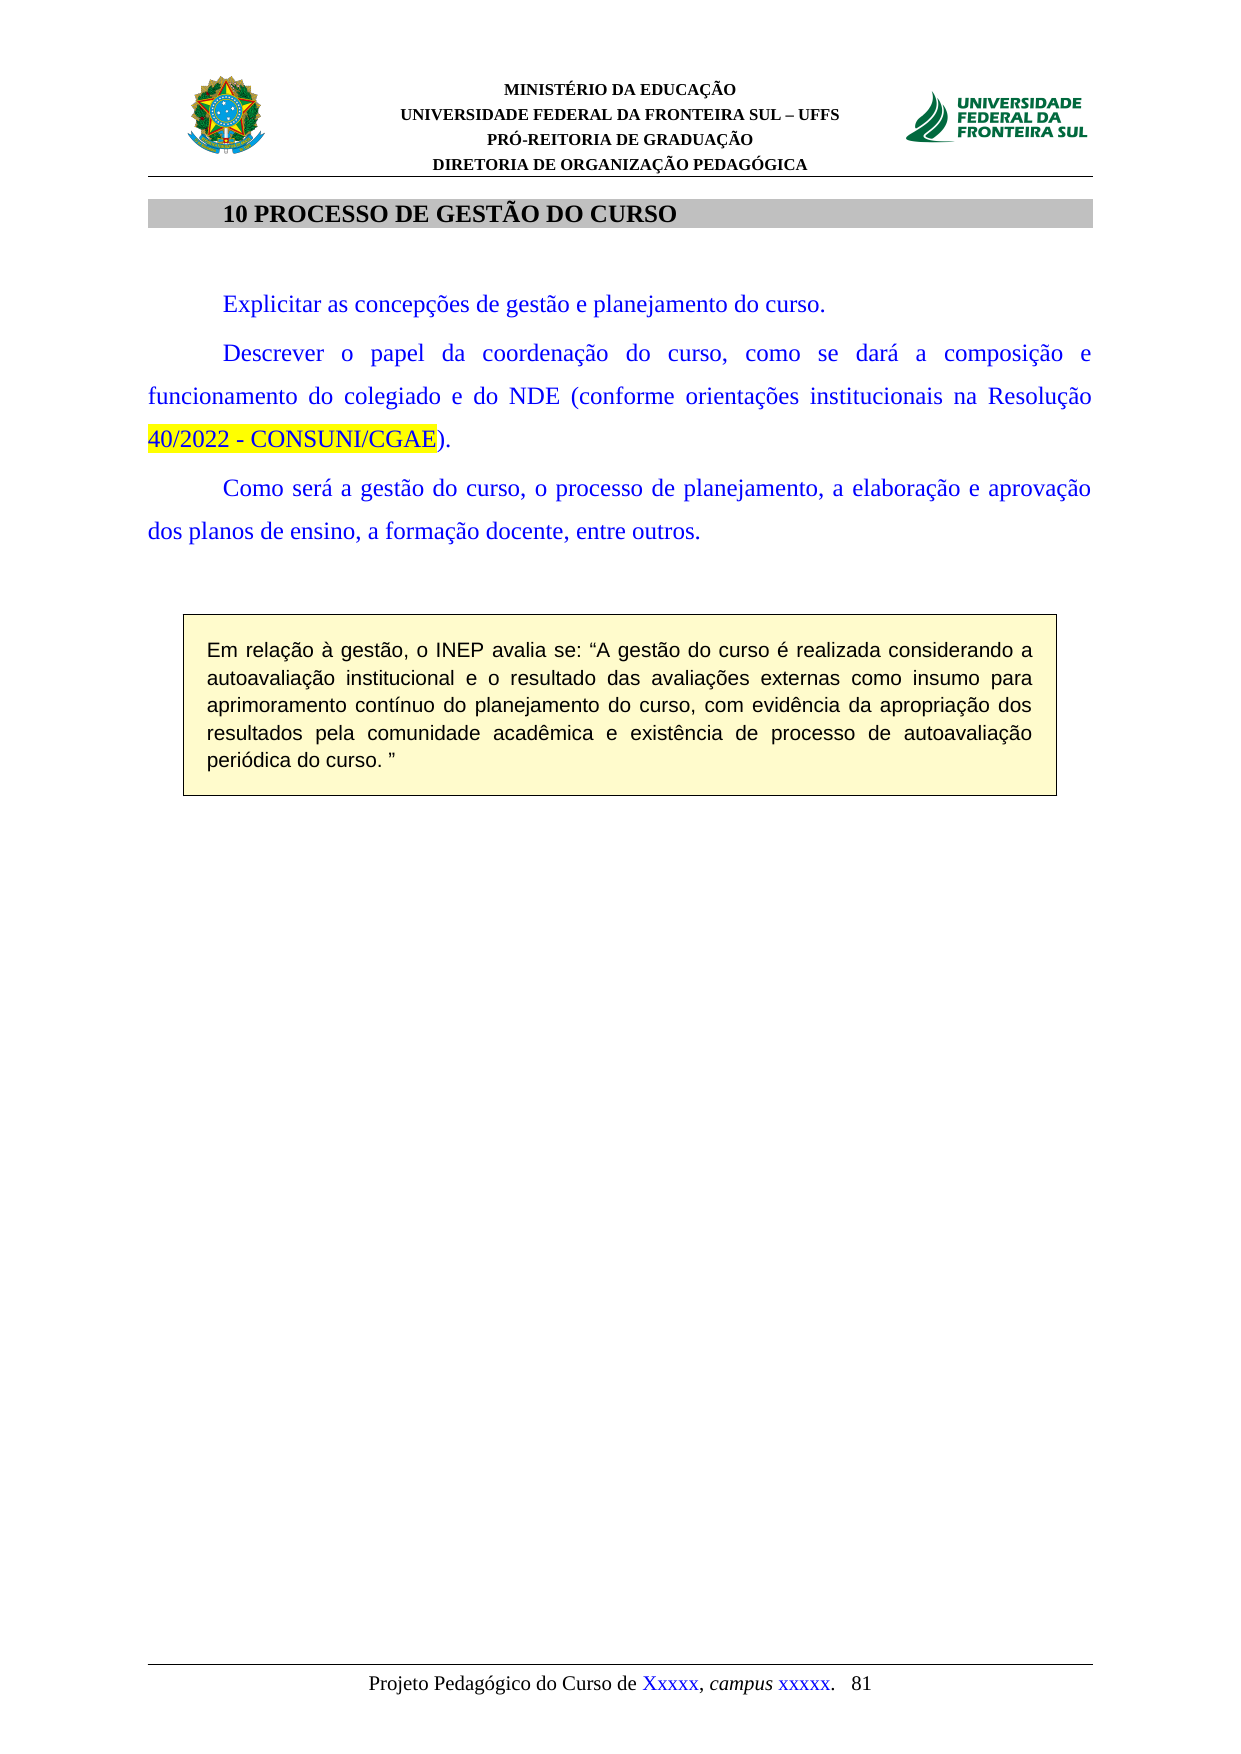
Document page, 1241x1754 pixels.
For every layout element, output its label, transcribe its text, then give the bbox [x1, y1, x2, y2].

picture [187, 76, 265, 154]
text Explicitar as concepções de gestão e planejamento do curso. [148, 289, 1093, 317]
text Como será a gestão do curso, o processo de planejamento, a elaboração e aprovação dos planos de ensino, a formação docente, entre outros. [148, 473, 1093, 545]
text Em relação à gestão, o INEP avalia se: “A gestão do curso é realizada considerando a autoavaliação institucional e o resultado das avaliações externas como insumo para aprimoramento contínuo do planejamento do curso, com evidência da apropriação dos resultados pela comunidade acadêmica e existência de processo de autoavaliação periódica do curso. ” [184, 615, 1056, 795]
picture [903, 90, 1090, 146]
text Descrever o papel da coordenação do curso, como se dará a composição e funcionamento do colegiado e do NDE (conforme orientações institucionais na Resolução 40/2022 - CONSUNI/CGAE). [148, 338, 1093, 453]
subtitle 10 PROCESSO DE GESTÃO DO CURSO [148, 199, 1093, 228]
